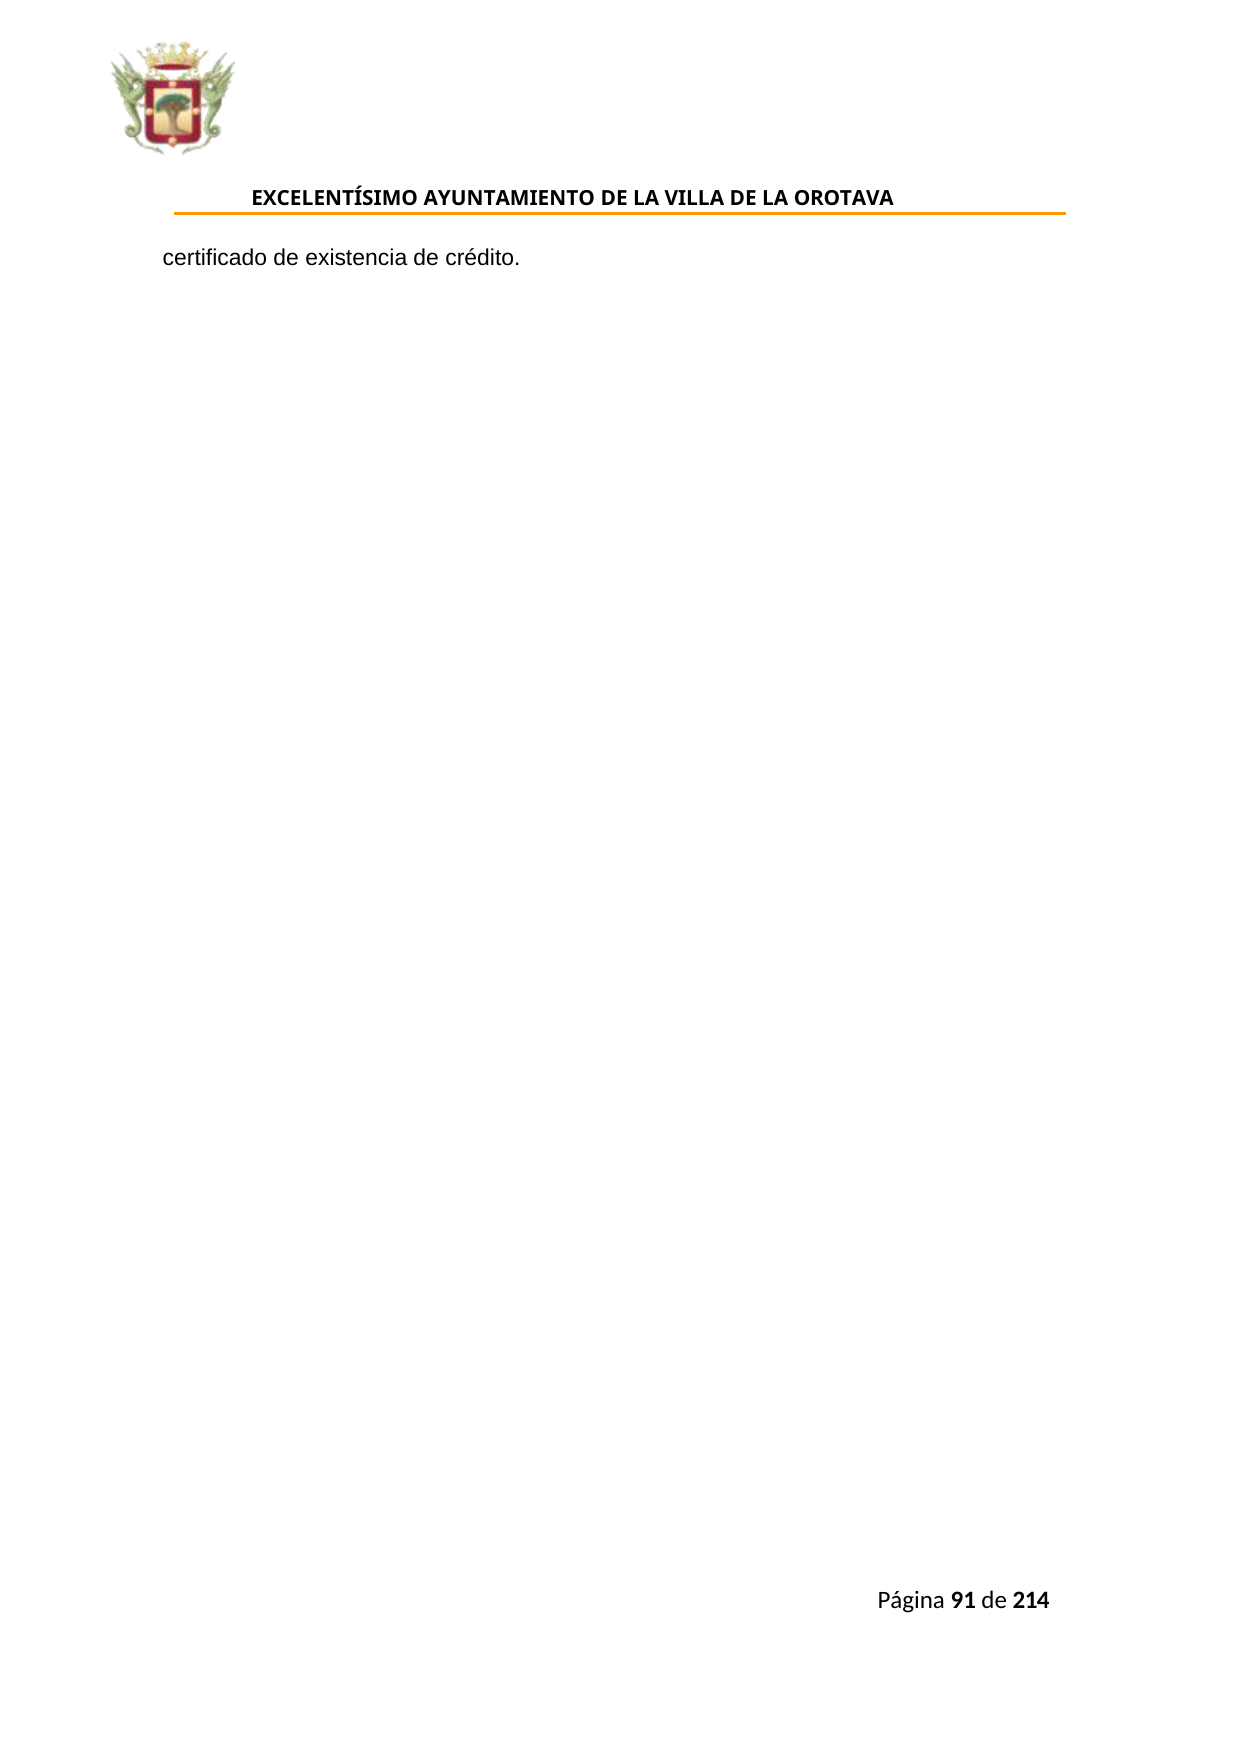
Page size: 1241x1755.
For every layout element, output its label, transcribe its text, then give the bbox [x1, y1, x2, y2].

text certificado de existencia de crédito. [162, 244, 1064, 270]
